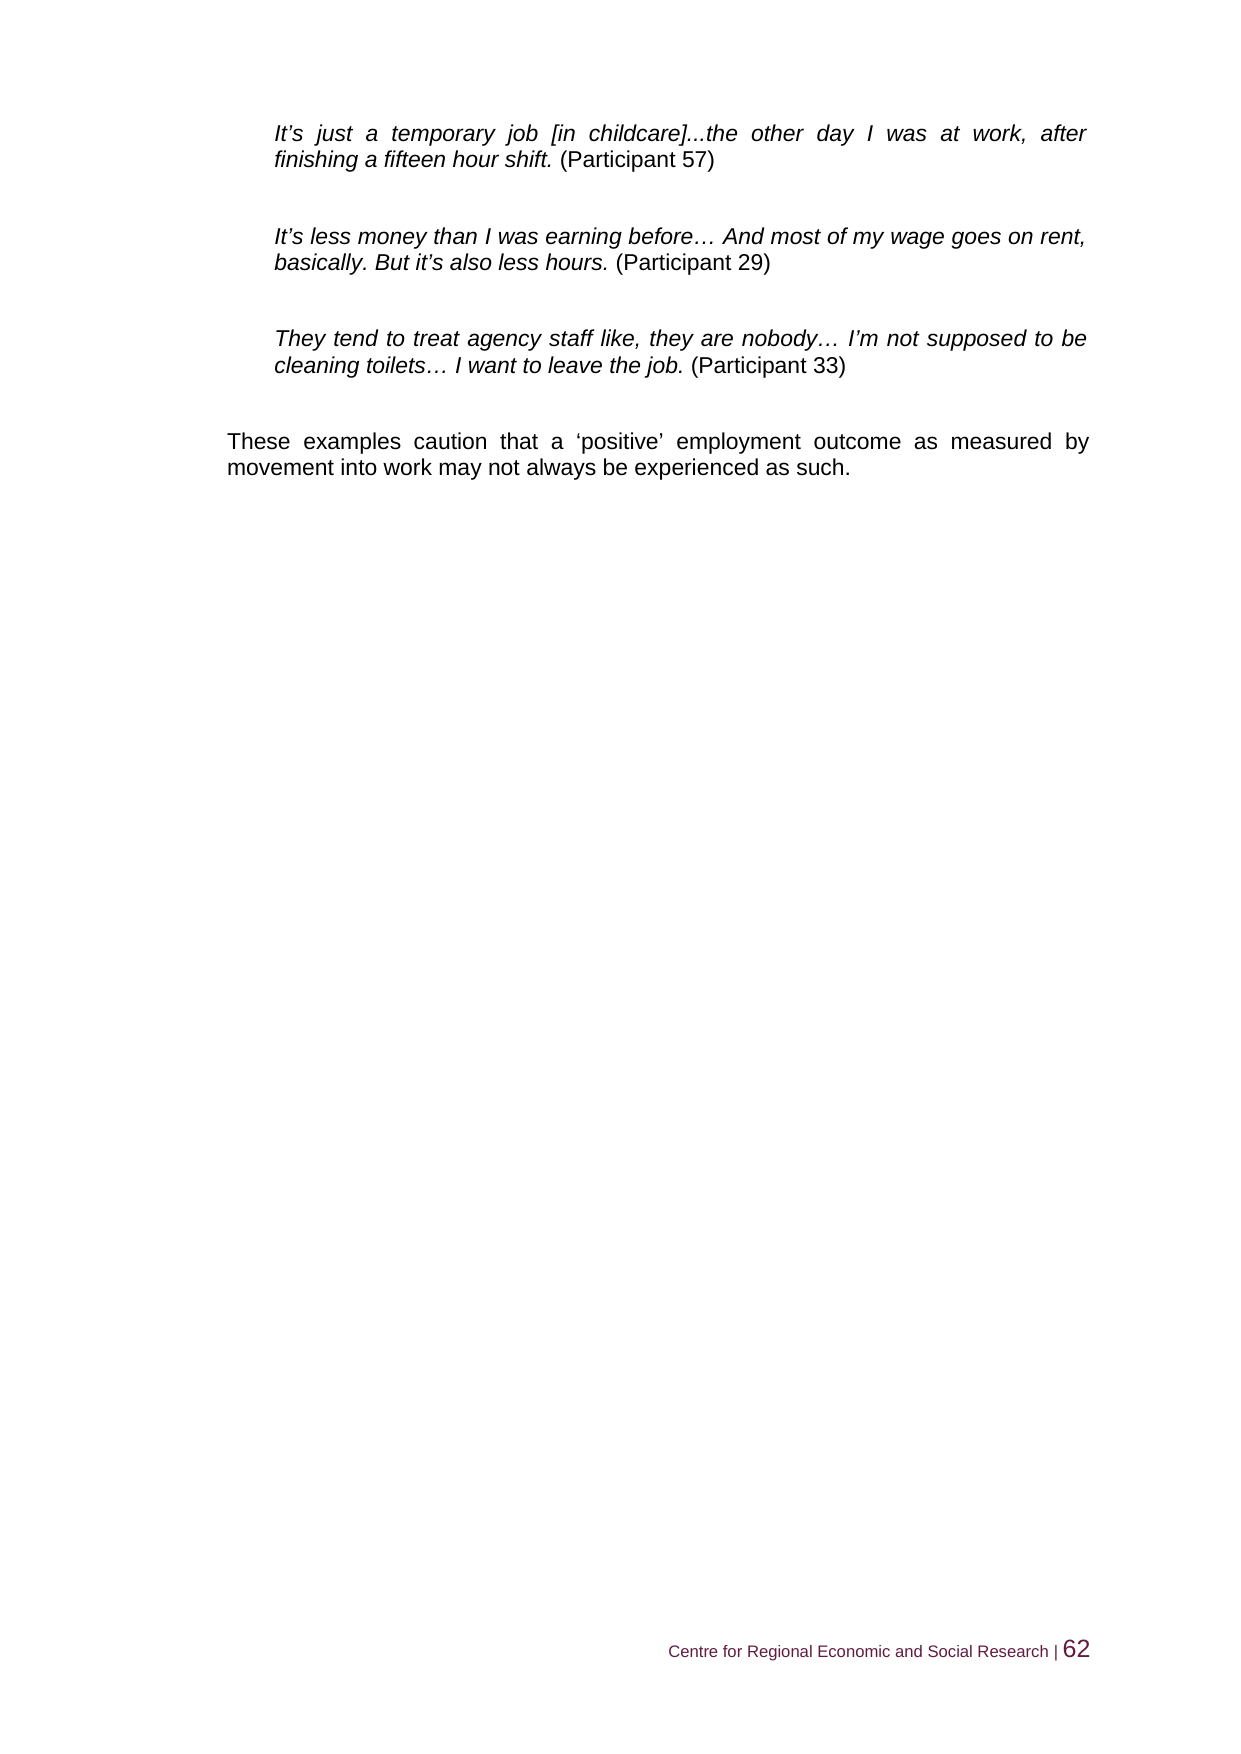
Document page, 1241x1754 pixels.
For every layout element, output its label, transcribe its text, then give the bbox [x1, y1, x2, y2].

text It’s less money than I was earning before… And most of my wage goes on rent, basically. But it’s also less hours. (Participant 29) [274, 223, 1090, 275]
text It’s just a temporary job [in childcare]...the other day I was at work, after finishing a fifteen hour shift. (Participant 57) [274, 120, 1090, 173]
text They tend to treat agency staff like, they are nobody… I’m not supposed to be cleaning toilets… I want to leave the job. (Participant 33) [274, 325, 1090, 378]
text These examples caution that a ‘positive’ employment outcome as measured by movement into work may not always be experienced as such. [227, 428, 1090, 481]
